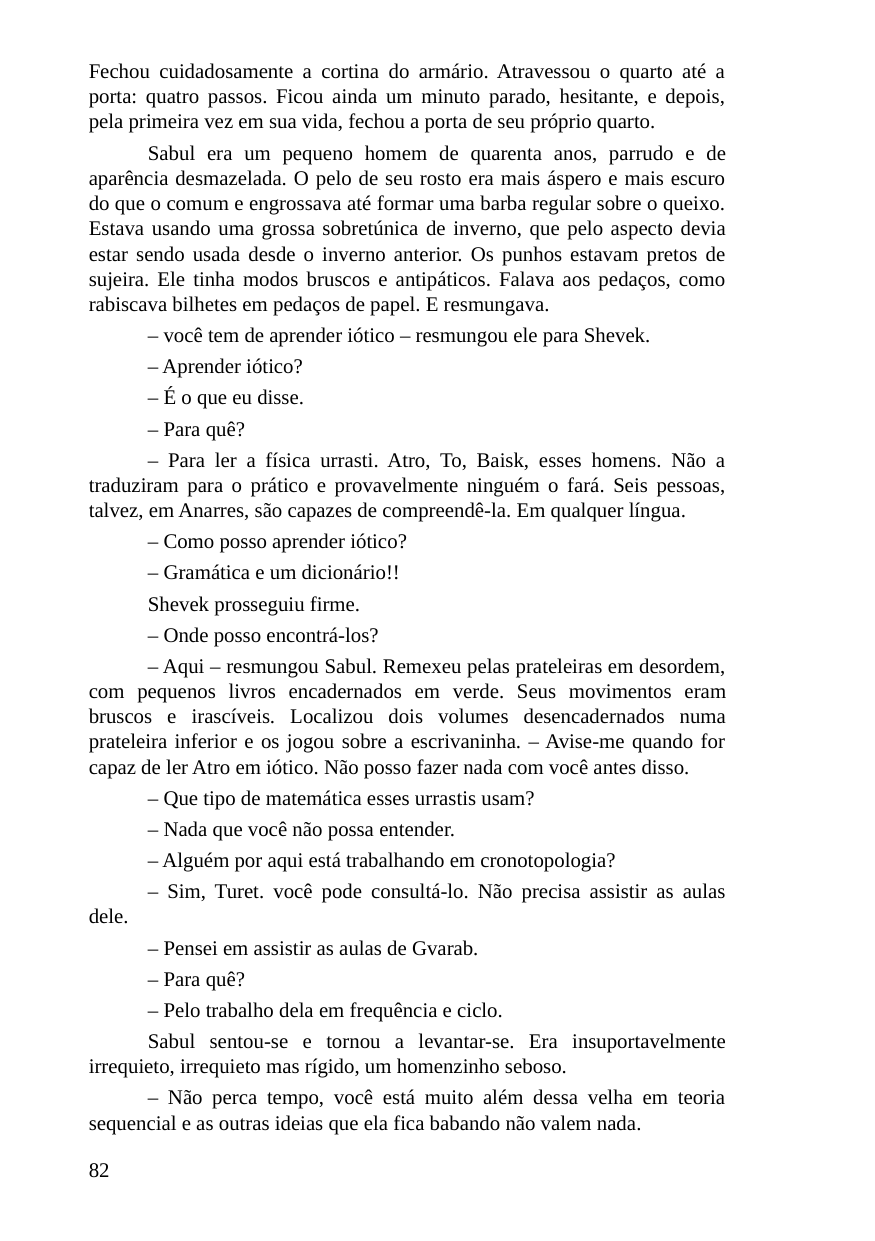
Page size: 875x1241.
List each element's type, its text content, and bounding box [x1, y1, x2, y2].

text – Sim, Turet. você pode consultá-lo. Não precisa assistir as aulas dele. [88, 879, 726, 928]
text – Alguém por aqui está trabalhando em cronotopologia? [88, 848, 726, 872]
text – Nada que você não possa entender. [88, 817, 726, 841]
text – Para quê? [88, 416, 726, 441]
text – Gramática e um dicionário!! [88, 560, 726, 584]
text – Não perca tempo, você está muito além dessa velha em teoria sequencial e as outras ideias que ela fica babando não valem nada. [88, 1085, 726, 1134]
text – Que tipo de matemática esses urrastis usam? [88, 786, 726, 810]
text – Pensei em assistir as aulas de Gvarab. [88, 936, 726, 959]
text – Aqui – resmungou Sabul. Remexeu pelas prateleiras em desordem, com pequenos livros encadernados em verde. Seus movimentos eram bruscos e irascíveis. Localizou dois volumes desencadernados numa prateleira inferior e os jogou sobre a escrivaninha. – Avise-me quando for capaz de ler Atro em iótico. Não posso fazer nada com você antes disso. [88, 654, 726, 779]
text – É o que eu disse. [88, 385, 726, 409]
text – Onde posso encontrá-los? [88, 623, 726, 647]
text – Como posso aprender iótico? [88, 529, 726, 553]
text Sabul era um pequeno homem de quarenta anos, parrudo e de aparência desmazelada. O pelo de seu rosto era mais áspero e mais escuro do que o comum e engrossava até formar uma barba regular sobre o queixo. Estava usando uma grossa sobretúnica de inverno, que pelo aspecto devia estar sendo usada desde o inverno anterior. Os punhos estavam pretos de sujeira. Ele tinha modos bruscos e antipáticos. Falava aos pedaços, como rabiscava bilhetes em pedaços de papel. E resmungava. [88, 141, 726, 316]
text Fechou cuidadosamente a cortina do armário. Atravessou o quarto até a porta: quatro passos. Ficou ainda um minuto parado, hesitante, e depois, pela primeira vez em sua vida, fechou a porta de seu próprio quarto. [88, 59, 726, 133]
text Sabul sentou-se e tornou a levantar-se. Era insuportavelmente irrequieto, irrequieto mas rígido, um homenzinho seboso. [88, 1029, 726, 1078]
text – Aprender iótico? [88, 354, 726, 378]
text – Para quê? [88, 967, 726, 991]
text Shevek prosseguiu firme. [88, 591, 726, 616]
text – você tem de aprender iótico – resmungou ele para Shevek. [88, 323, 726, 347]
text – Para ler a física urrasti. Atro, To, Baisk, esses homens. Não a traduziram para o prático e provavelmente ninguém o fará. Seis pessoas, talvez, em Anarres, são capazes de compreendê-la. Em qualquer língua. [88, 448, 726, 522]
text – Pelo trabalho dela em frequência e ciclo. [88, 998, 726, 1022]
